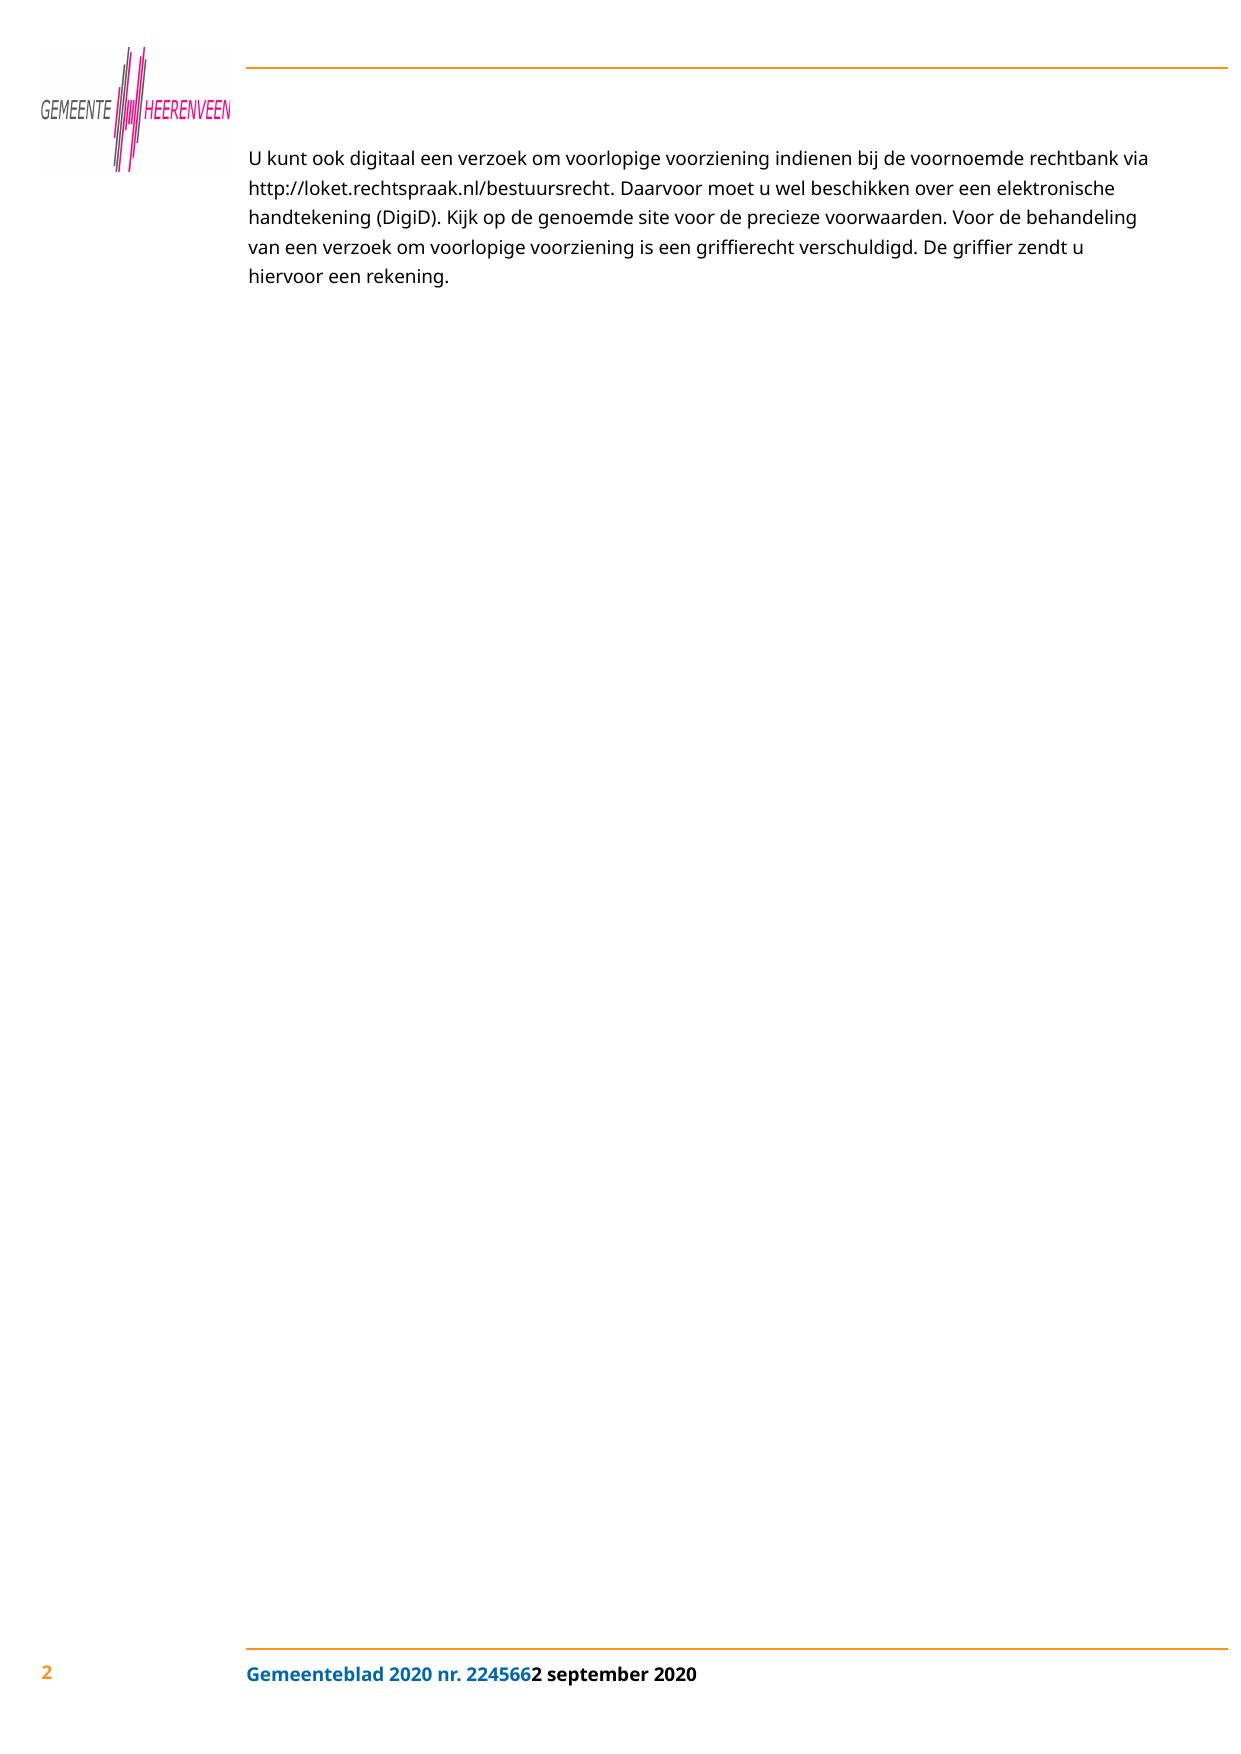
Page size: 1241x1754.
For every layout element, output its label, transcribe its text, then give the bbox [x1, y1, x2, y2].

picture [41, 47, 231, 172]
text U kunt ook digitaal een verzoek om voorlopige voorziening indienen bij de voornoemde rechtbank via http://loket.rechtspraak.nl/bestuursrecht. Daarvoor moet u wel beschikken over een elektronische handtekening (DigiD). Kijk op de genoemde site voor de precieze voorwaarden. Voor de behandeling van een verzoek om voorlopige voorziening is een griffierecht verschuldigd. De griffier zendt u hiervoor een rekening. [248, 145, 1152, 289]
